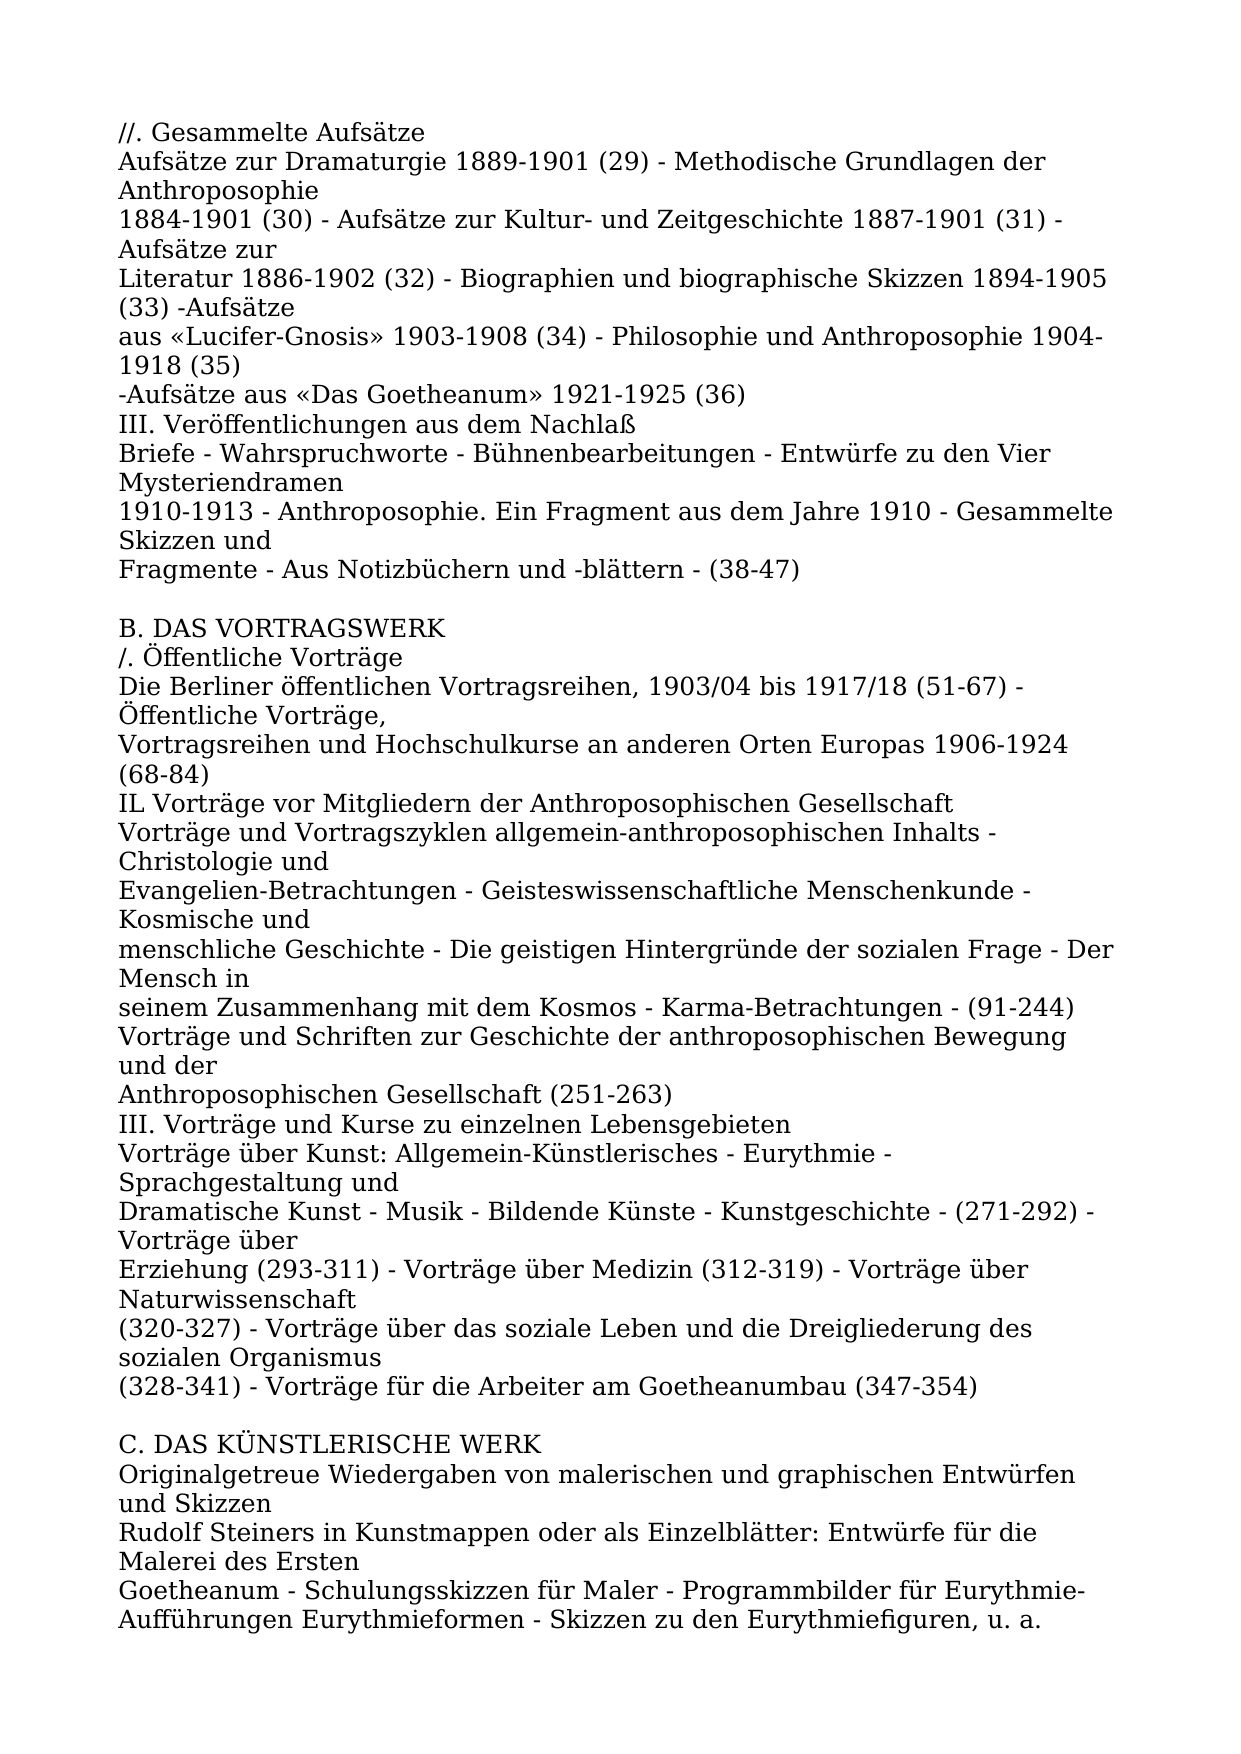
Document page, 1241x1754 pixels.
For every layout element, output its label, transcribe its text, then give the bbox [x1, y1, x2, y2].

text Die Berliner öffentlichen Vortragsreihen, 1903/04 bis 1917/18 (51-67) - Öffentliche Vorträge, [118, 672, 1122, 731]
text C. DAS KÜNSTLERISCHE WERK [118, 1431, 1122, 1460]
text Rudolf Steiners in Kunstmappen oder als Einzelblätter: Entwürfe für die Malerei des Ersten [118, 1518, 1122, 1576]
text Dramatische Kunst - Musik - Bildende Künste - Kunstgeschichte - (271-292) - Vorträge über [118, 1197, 1122, 1256]
text III. Veröffentlichungen aus dem Nachlaß [118, 410, 1122, 439]
text aus «Lucifer-Gnosis» 1903-1908 (34) - Philosophie und Anthroposophie 1904-1918 (35) [118, 322, 1122, 381]
text /. Öffentliche Vorträge [118, 643, 1122, 672]
text menschliche Geschichte - Die geistigen Hintergründe der sozialen Frage - Der Mensch in [118, 935, 1122, 993]
text 1910-1913 - Anthroposophie. Ein Fragment aus dem Jahre 1910 - Gesammelte Skizzen und [118, 497, 1122, 556]
text Vorträge über Kunst: Allgemein-Künstlerisches - Eurythmie - Sprachgestaltung und [118, 1139, 1122, 1197]
text Literatur 1886-1902 (32) - Biographien und biographische Skizzen 1894-1905 (33) -Aufsätze [118, 264, 1122, 322]
text Aufsätze zur Dramaturgie 1889-1901 (29) - Methodische Grundlagen der Anthroposophie [118, 147, 1122, 206]
text (328-341) - Vorträge für die Arbeiter am Goetheanumbau (347-354) [118, 1372, 1122, 1401]
text Anthroposophischen Gesellschaft (251-263) [118, 1081, 1122, 1110]
text -Aufsätze aus «Das Goetheanum» 1921-1925 (36) [118, 381, 1122, 410]
text (320-327) - Vorträge über das soziale Leben und die Dreigliederung des sozialen Organismus [118, 1314, 1122, 1372]
text IL Vorträge vor Mitgliedern der Anthroposophischen Gesellschaft [118, 789, 1122, 818]
text Goetheanum - Schulungsskizzen für Maler - Programmbilder für Eurythmie-Aufführungen Eurythmieformen - Skizzen zu den Eurythmiefiguren, u. a. [118, 1576, 1122, 1635]
text Originalgetreue Wiedergaben von malerischen und graphischen Entwürfen und Skizzen [118, 1460, 1122, 1518]
text Fragmente - Aus Notizbüchern und -blättern - (38-47) [118, 556, 1122, 585]
text Erziehung (293-311) - Vorträge über Medizin (312-319) - Vorträge über Naturwissenschaft [118, 1256, 1122, 1314]
text B. DAS VORTRAGSWERK [118, 614, 1122, 643]
text Evangelien-Betrachtungen - Geisteswissenschaftliche Menschenkunde - Kosmische und [118, 876, 1122, 935]
text 1884-1901 (30) - Aufsätze zur Kultur- und Zeitgeschichte 1887-1901 (31) - Aufsätze zur [118, 206, 1122, 264]
text seinem Zusammenhang mit dem Kosmos - Karma-Betrachtungen - (91-244) [118, 993, 1122, 1022]
text Vorträge und Schriften zur Geschichte der anthroposophischen Bewegung und der [118, 1022, 1122, 1081]
text Briefe - Wahrspruchworte - Bühnenbearbeitungen - Entwürfe zu den Vier Mysteriendramen [118, 439, 1122, 497]
text Vorträge und Vortragszyklen allgemein-anthroposophischen Inhalts - Christologie und [118, 818, 1122, 876]
text //. Gesammelte Aufsätze [118, 118, 1122, 147]
text Vortragsreihen und Hochschulkurse an anderen Orten Europas 1906-1924 (68-84) [118, 731, 1122, 789]
text III. Vorträge und Kurse zu einzelnen Lebensgebieten [118, 1110, 1122, 1139]
